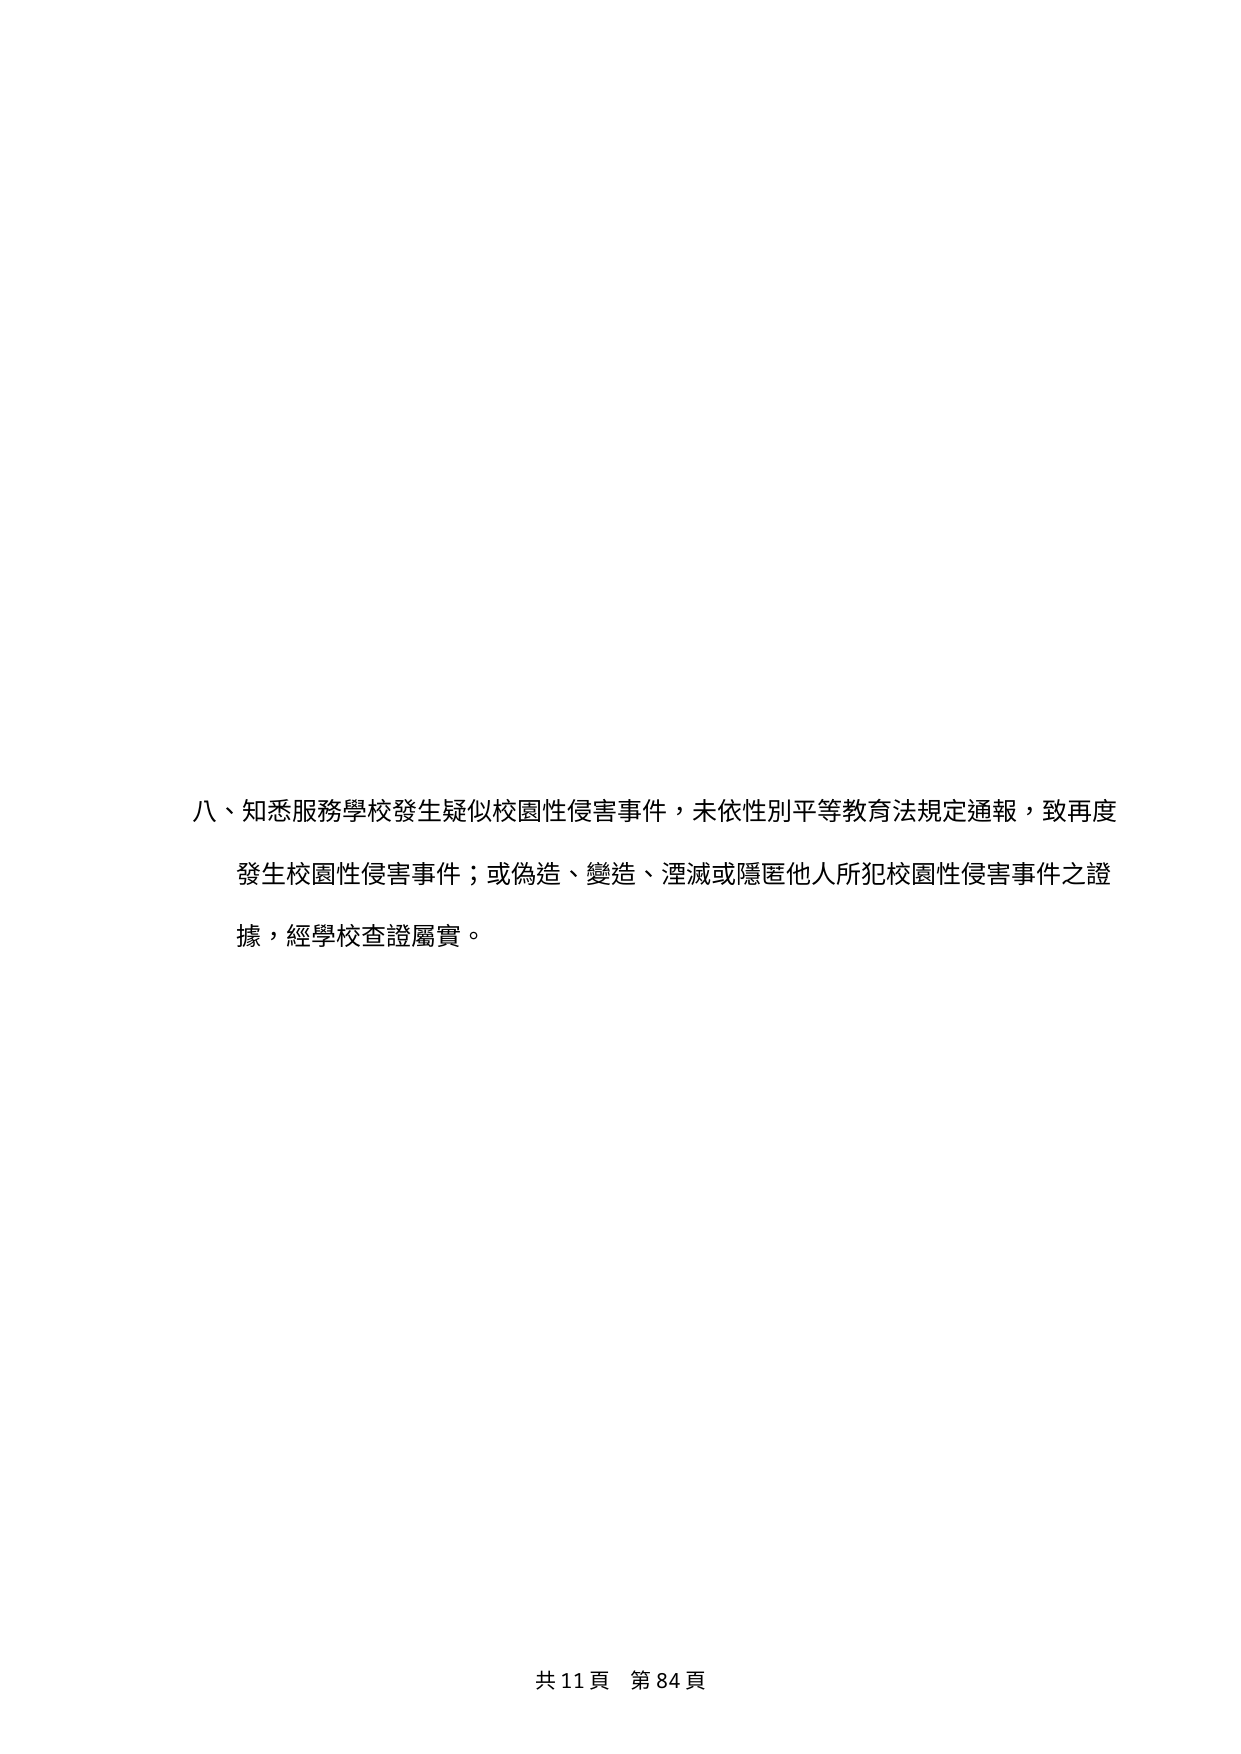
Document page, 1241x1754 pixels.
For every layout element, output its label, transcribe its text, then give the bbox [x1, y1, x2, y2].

text 八、知悉服務學校發生疑似校園性侵害事件，未依性別平等教育法規定通報，致再度發生校園性侵害事件；或偽造、變造、湮滅或隱匿他人所犯校園性侵害事件之證據，經學校查證屬實。 [192, 768, 1122, 956]
